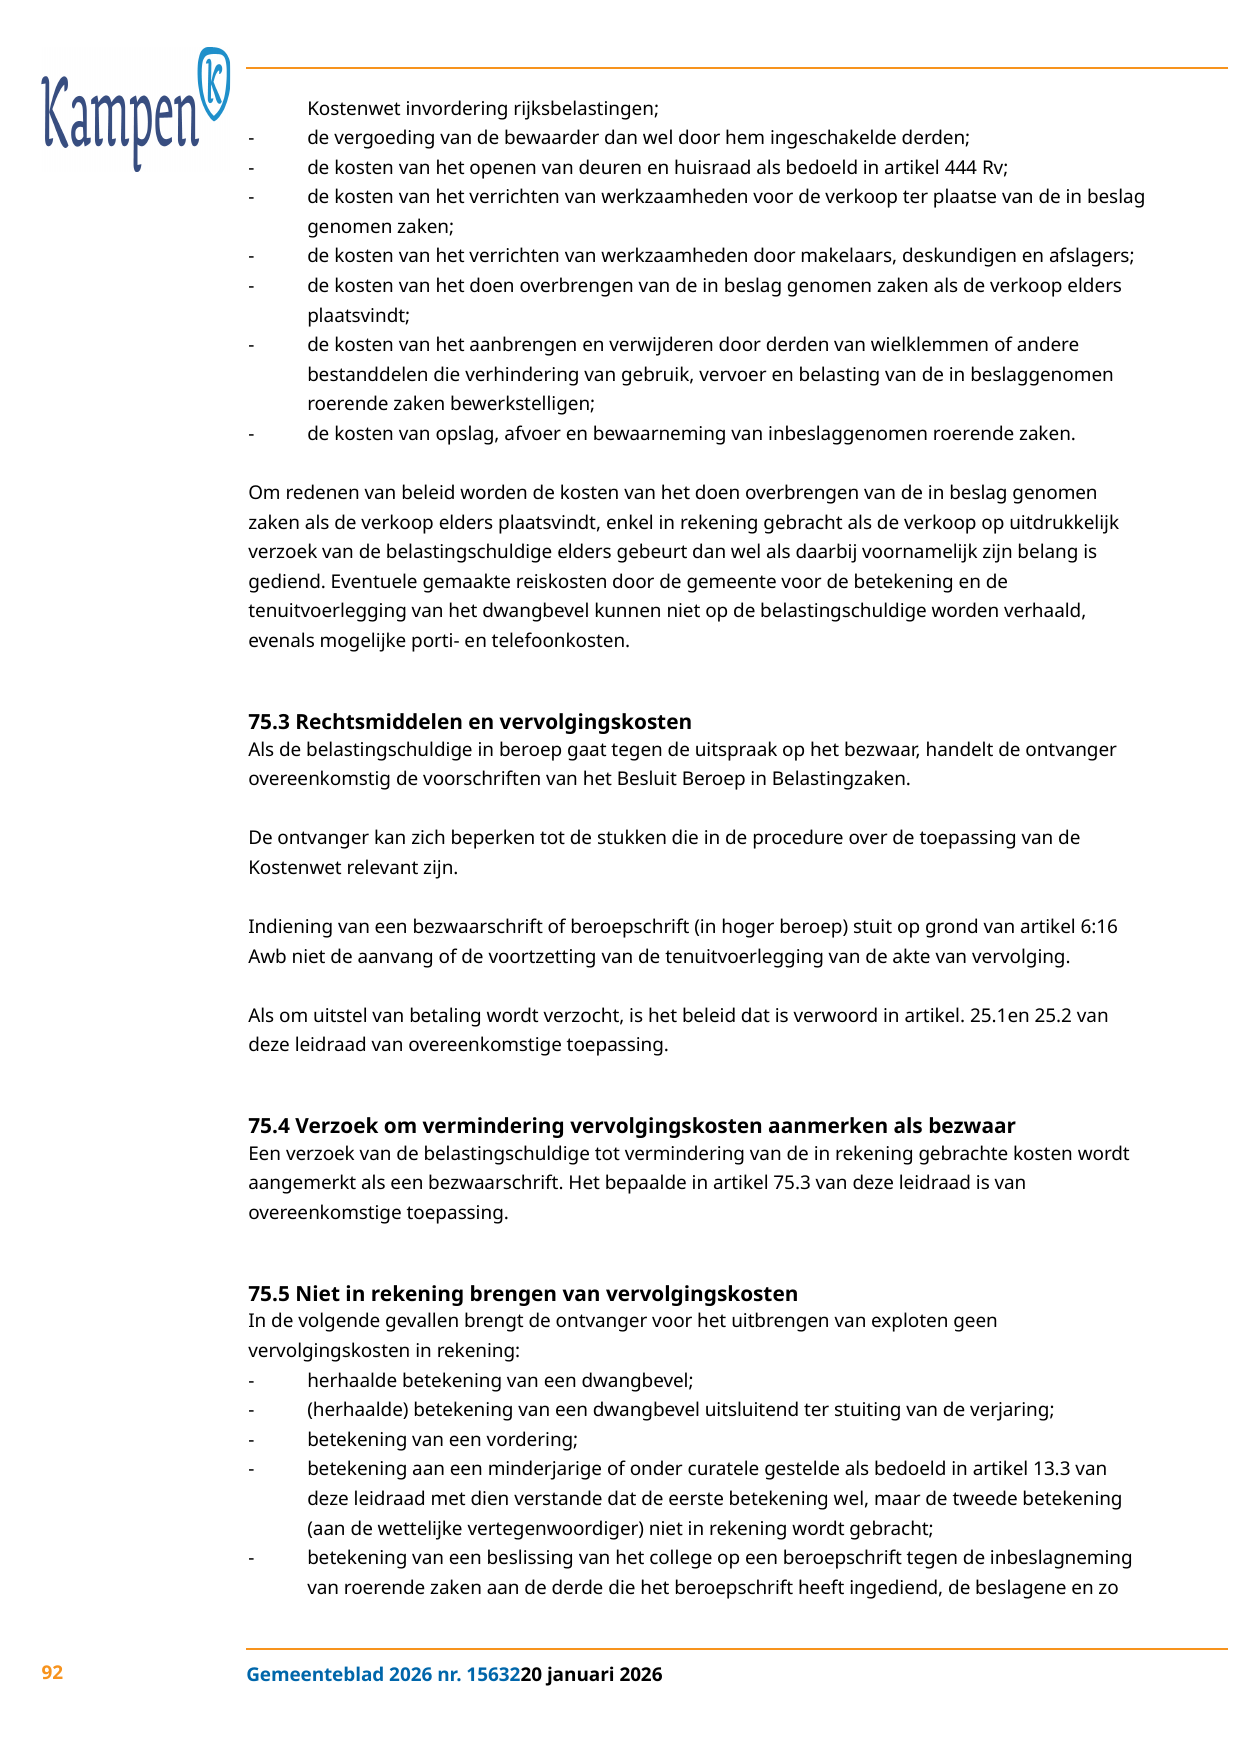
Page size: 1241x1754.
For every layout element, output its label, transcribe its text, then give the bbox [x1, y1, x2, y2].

list Kostenwet invordering rijksbelastingen; [248, 95, 1152, 121]
text 75.5 Niet in rekening brengen van vervolgingskosten [248, 1279, 1152, 1308]
list de kosten van opslag, afvoer en bewaarneming van inbeslaggenomen roerende zaken. [248, 420, 1152, 446]
list de kosten van het aanbrengen en verwijderen door derden van wielklemmen of andere bestanddelen die verhindering van gebruik, vervoer en belasting van de in beslaggenomen roerende zaken bewerkstelligen; [248, 331, 1152, 416]
list herhaalde betekening van een dwangbevel; [248, 1367, 1152, 1392]
text Als om uitstel van betaling wordt verzocht, is het beleid dat is verwoord in artikel. 25.1en 25.2 van deze leidraad van overeenkomstige toepassing. [248, 1002, 1152, 1057]
text Als de belastingschuldige in beroep gaat tegen de uitspraak op het bezwaar, handelt de ontvanger overeenkomstig de voorschriften van het Besluit Beroep in Belastingzaken. [248, 736, 1152, 791]
list betekening van een beslissing van het college op een beroepschrift tegen de inbeslagneming van roerende zaken aan de derde die het beroepschrift heeft ingediend, de beslagene en zo [248, 1544, 1152, 1599]
text Om redenen van beleid worden de kosten van het doen overbrengen van de in beslag genomen zaken als de verkoop elders plaatsvindt, enkel in rekening gebracht als de verkoop op uitdrukkelijk verzoek van de belastingschuldige elders gebeurt dan wel als daarbij voornamelijk zijn belang is gediend. Eventuele gemaakte reiskosten door de gemeente voor de betekening en de tenuitvoerlegging van het dwangbevel kunnen niet op de belastingschuldige worden verhaald, evenals mogelijke porti- en telefoonkosten. [248, 479, 1152, 653]
text De ontvanger kan zich beperken tot de stukken die in de procedure over de toepassing van de Kostenwet relevant zijn. [248, 824, 1152, 880]
text In de volgende gevallen brengt de ontvanger voor het uitbrengen van exploten geen vervolgingskosten in rekening: [248, 1308, 1152, 1363]
list (herhaalde) betekening van een dwangbevel uitsluitend ter stuiting van de verjaring; [248, 1396, 1152, 1422]
text 75.3 Rechtsmiddelen en vervolgingskosten [248, 707, 1152, 736]
list betekening van een vordering; [248, 1426, 1152, 1452]
list de kosten van het verrichten van werkzaamheden door makelaars, deskundigen en afslagers; [248, 243, 1152, 268]
list betekening aan een minderjarige of onder curatele gestelde als bedoeld in artikel 13.3 van deze leidraad met dien verstande dat de eerste betekening wel, maar de tweede betekening (aan de wettelijke vertegenwoordiger) niet in rekening wordt gebracht; [248, 1456, 1152, 1540]
picture [41, 47, 231, 172]
text 75.4 Verzoek om vermindering vervolgingskosten aanmerken als bezwaar [248, 1112, 1152, 1140]
list de vergoeding van de bewaarder dan wel door hem ingeschakelde derden; [248, 124, 1152, 150]
list de kosten van het verrichten van werkzaamheden voor de verkoop ter plaatse van de in beslag genomen zaken; [248, 183, 1152, 239]
list de kosten van het openen van deuren en huisraad als bedoeld in artikel 444 Rv; [248, 154, 1152, 180]
list de kosten van het doen overbrengen van de in beslag genomen zaken als de verkoop elders plaatsvindt; [248, 272, 1152, 328]
text Indiening van een bezwaarschrift of beroepschrift (in hoger beroep) stuit op grond van artikel 6:16 Awb niet de aanvang of de voortzetting van de tenuitvoerlegging van de akte van vervolging. [248, 913, 1152, 968]
text Een verzoek van de belastingschuldige tot vermindering van de in rekening gebrachte kosten wordt aangemerkt als een bezwaarschrift. Het bepaalde in artikel 75.3 van deze leidraad is van overeenkomstige toepassing. [248, 1140, 1152, 1225]
